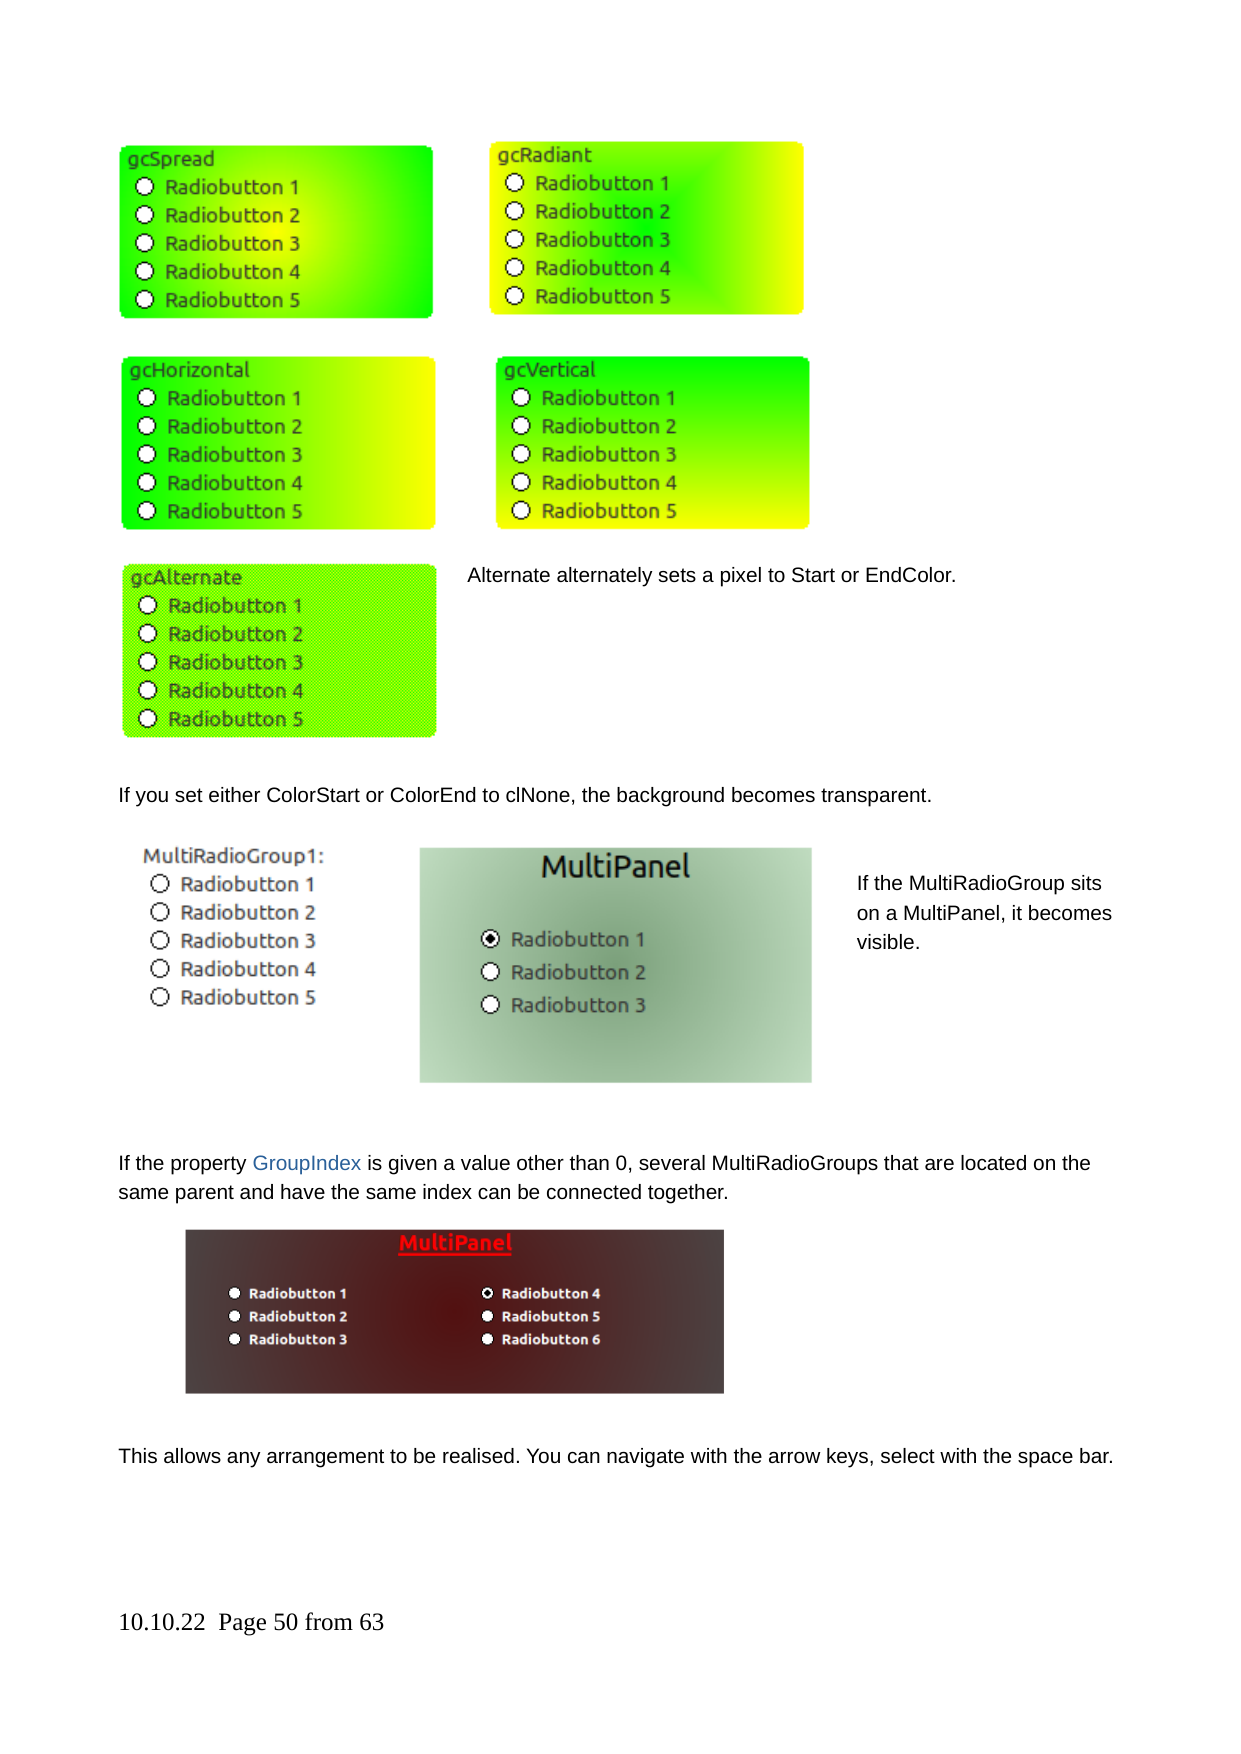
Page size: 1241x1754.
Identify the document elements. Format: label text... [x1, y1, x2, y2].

picture [114, 349, 442, 536]
picture [406, 834, 834, 1105]
picture [178, 1221, 736, 1410]
picture [121, 836, 358, 1019]
text If you set either ColorStart or ColorEnd to clNone, the background becomes transparent. [118, 779, 1122, 808]
text This allows any arrangement to be realised. You can navigate with the arrow keys, select with the space bar. [118, 1440, 1122, 1470]
text If the property GroupIndex is given a value other than 0, several MultiRadioGroups that are located on the same parent and have the same index can be connected together. [118, 1146, 1122, 1205]
text If the MultiRadioGroup sits on a MultiPanel, it becomes visible. [834, 867, 1122, 956]
picture [115, 558, 446, 747]
text [358, 867, 406, 956]
picture [112, 138, 441, 331]
picture [486, 134, 814, 321]
text Alternate alternately sets a pixel to Start or EndColor. [446, 559, 1122, 588]
picture [490, 352, 816, 534]
